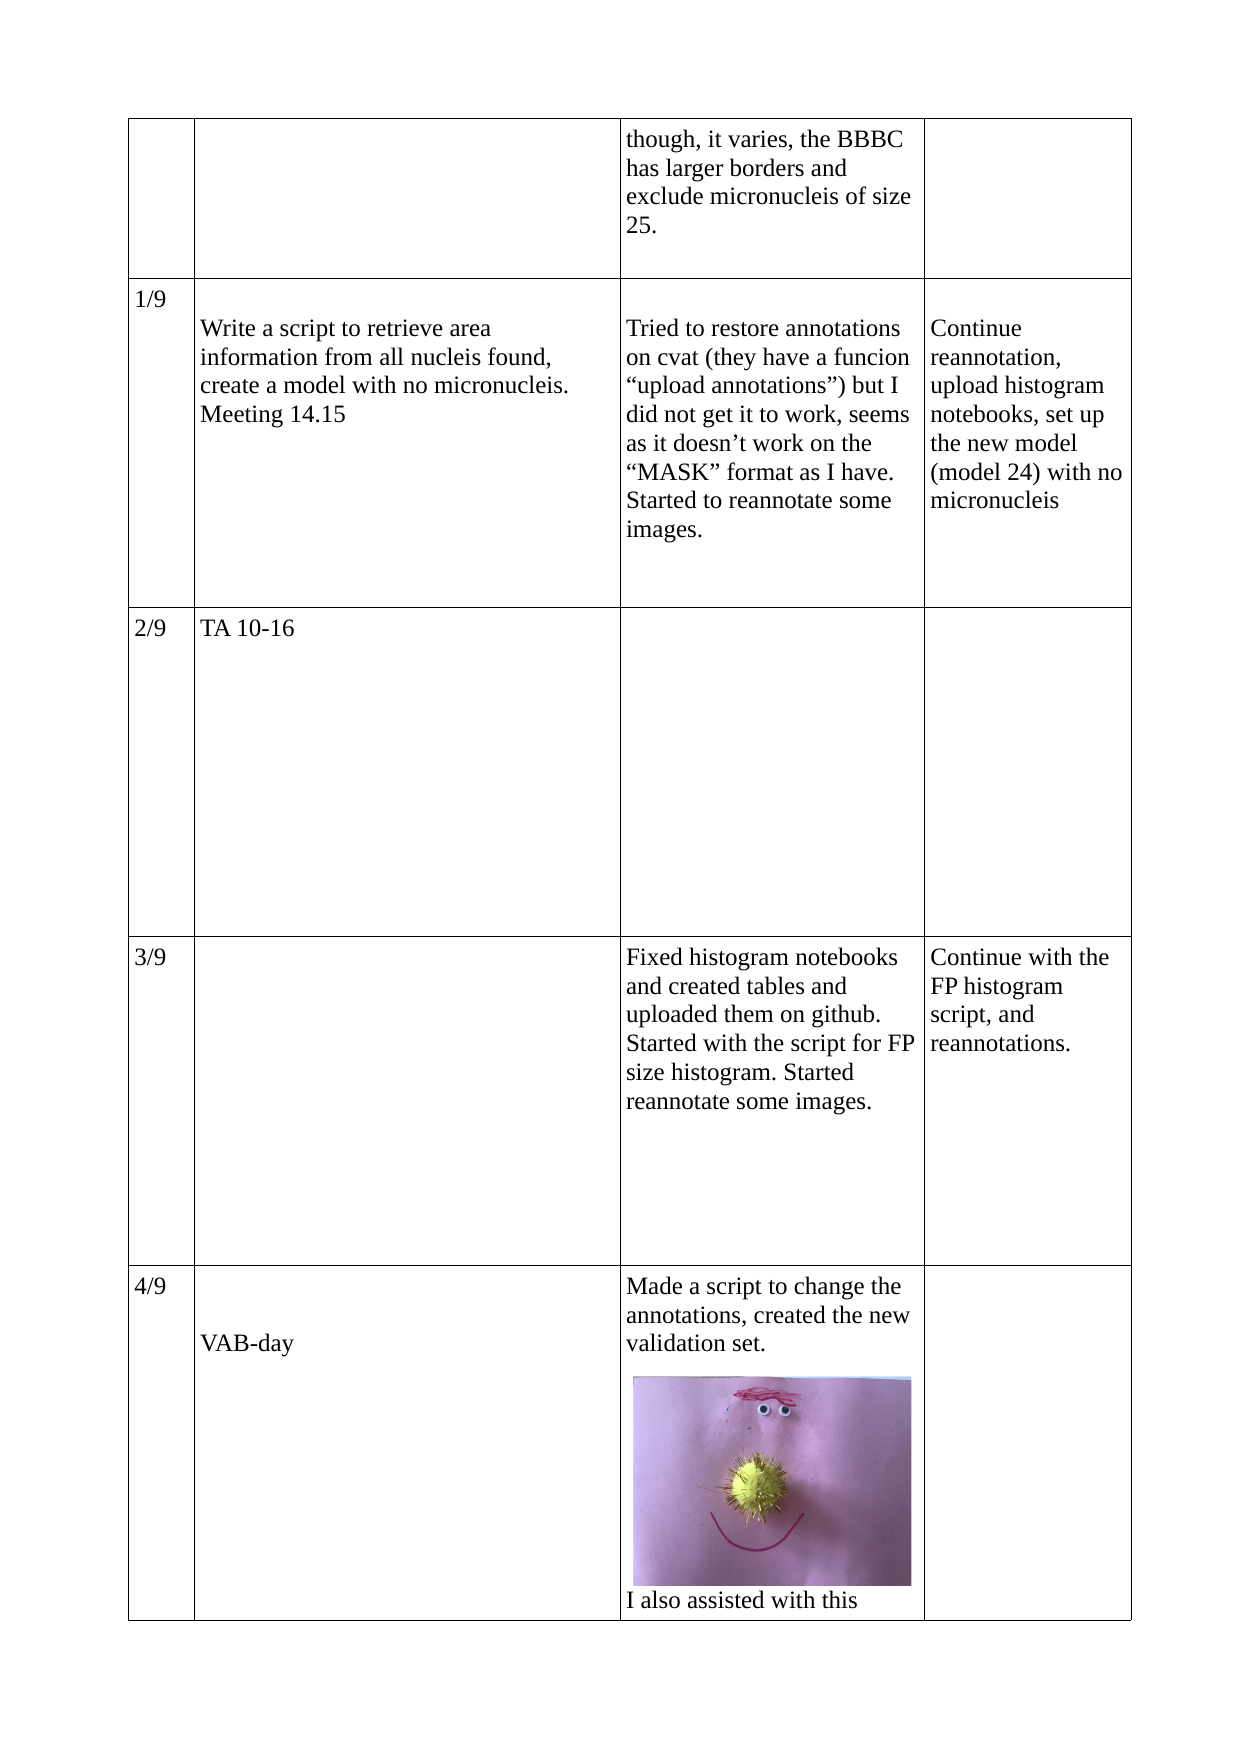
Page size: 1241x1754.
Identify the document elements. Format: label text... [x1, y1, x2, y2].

table_cell VAB-day [195, 1266, 620, 1620]
table_cell TA 10-16 [195, 608, 620, 936]
table_cell Made a script to change the annotations, created the new validation set. I also assisted with this [621, 1266, 924, 1620]
table_cell [195, 937, 620, 1265]
table_cell Continue with the FP histogram script, and reannotations. [925, 937, 1131, 1265]
table_cell Continue reannotation, upload histogram notebooks, set up the new model (model 24) with no micronucleis [925, 279, 1131, 607]
table_cell 3/9 [129, 937, 194, 1265]
table_cell Tried to restore annotations on cvat (they have a funcion “upload annotations”) but I did not get it to work, seems as it doesn’t work on the “MASK” format as I have. Started to reannotate some images. [621, 279, 924, 607]
table_cell [925, 608, 1131, 936]
table_cell [925, 1266, 1131, 1620]
table_cell Fixed histogram notebooks and created tables and uploaded them on github. Started with the script for FP size histogram. Started reannotate some images. [621, 937, 924, 1265]
table_cell [195, 119, 620, 278]
picture [634, 1377, 911, 1586]
table_cell 4/9 [129, 1266, 194, 1620]
table_cell [925, 119, 1131, 278]
table_cell 1/9 [129, 279, 194, 607]
table_cell though, it varies, the BBBC has larger borders and exclude micronucleis of size 25. [621, 119, 924, 278]
table_cell [621, 608, 924, 936]
table_cell [129, 119, 194, 278]
table_cell Write a script to retrieve area information from all nucleis found, create a model with no micronucleis. Meeting 14.15 [195, 279, 620, 607]
table_cell 2/9 [129, 608, 194, 936]
